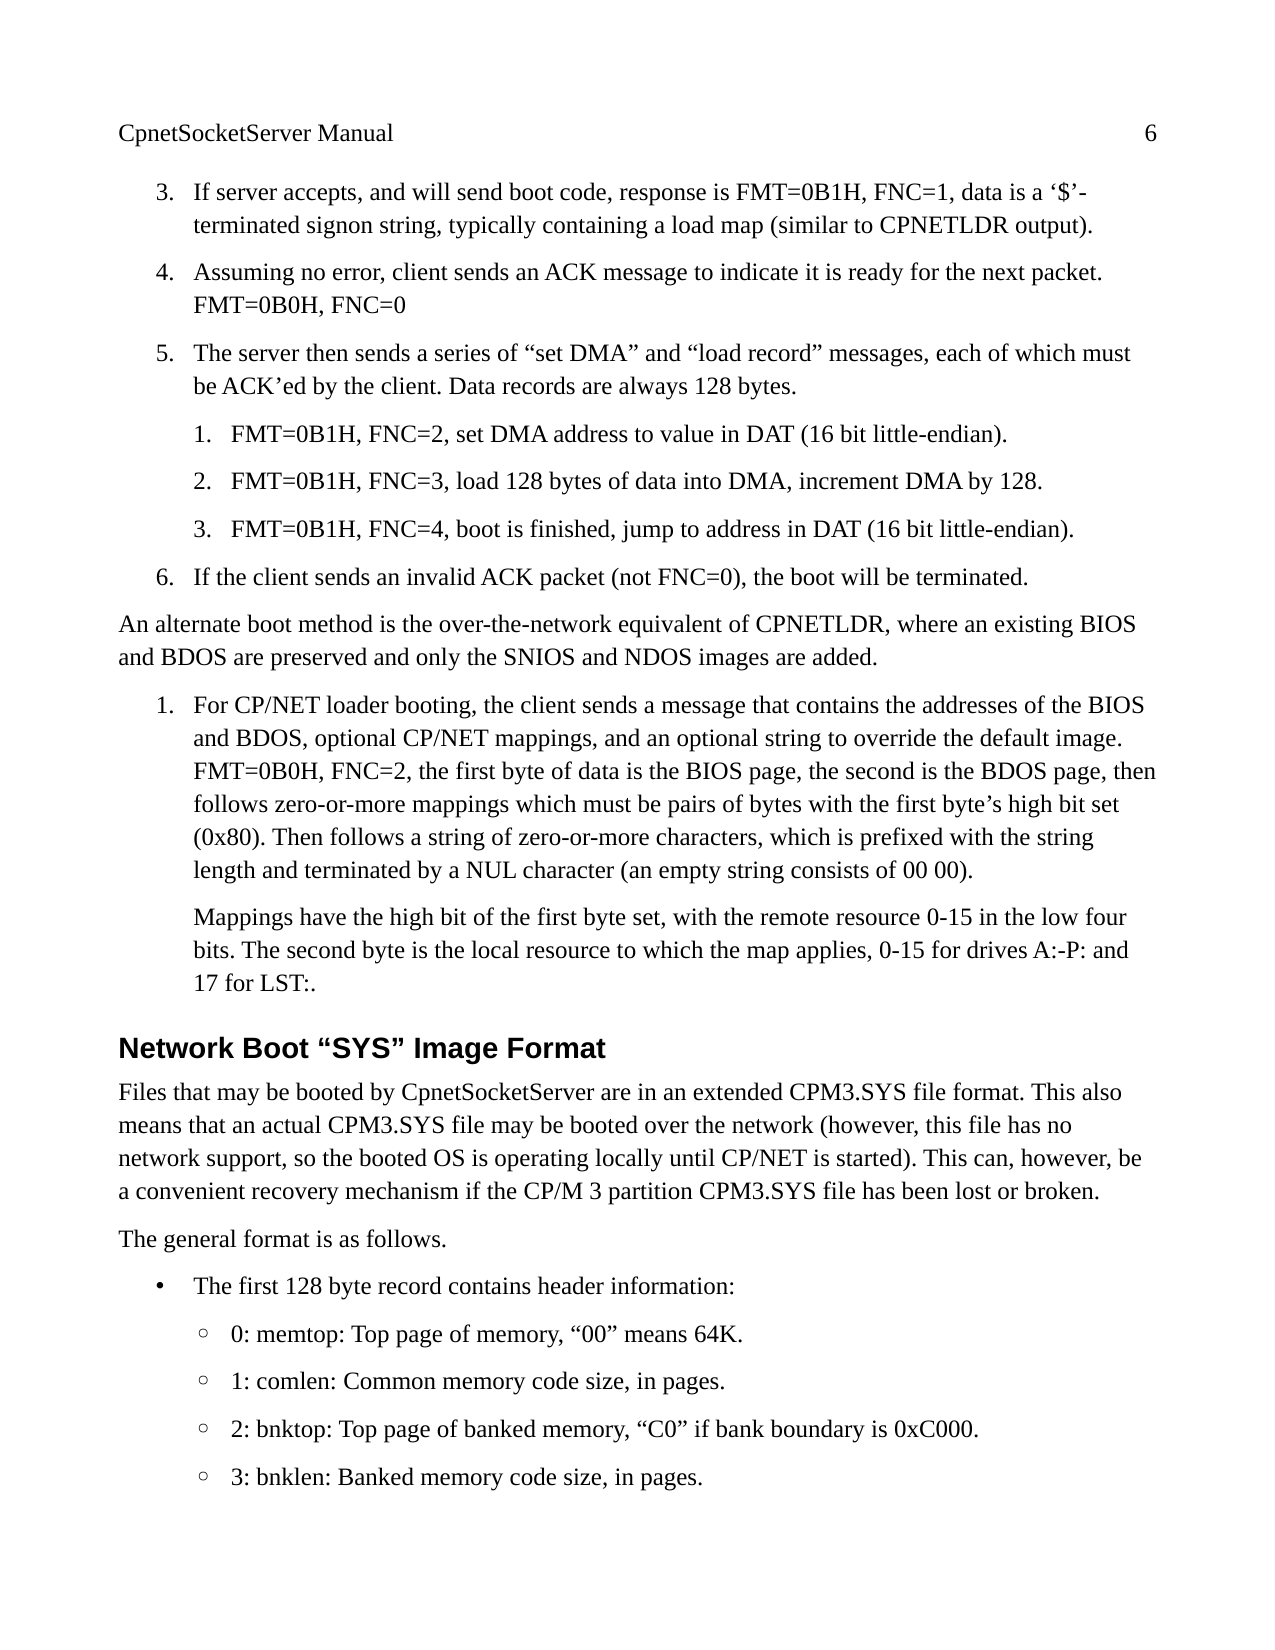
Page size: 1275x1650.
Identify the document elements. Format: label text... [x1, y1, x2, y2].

list Mappings have the high bit of the first byte set, with the remote resource 0-15 in the low four bits. The second byte is the local resource to which the map applies, 0-15 for drives A:-P: and 17 for LST:. [156, 902, 1157, 997]
text Files that may be booted by CpnetSocketServer are in an extended CPM3.SYS file format. This also means that an actual CPM3.SYS file may be booted over the network (however, this file has no network support, so the booted OS is operating locally until CP/NET is started). This can, however, be a convenient recovery mechanism if the CP/M 3 partition CPM3.SYS file has been lost or broken. [118, 1077, 1157, 1205]
list The first 128 byte record contains header information: [156, 1271, 1157, 1300]
list The server then sends a series of “set DMA” and “load record” messages, each of which must be ACK’ed by the client. Data records are always 128 bytes. [156, 338, 1157, 400]
list For CP/NET loader booting, the client sends a message that contains the addresses of the BIOS and BDOS, optional CP/NET mappings, and an optional string to override the default image. FMT=0B0H, FNC=2, the first byte of data is the BIOS page, the second is the BDOS page, then follows zero-or-more mappings which must be pairs of bytes with the first byte’s high bit set (0x80). Then follows a string of zero-or-more characters, which is prefixed with the string length and terminated by a NUL character (an empty string consists of 00 00). [156, 690, 1157, 884]
text The general format is as follows. [118, 1224, 1157, 1252]
text An alternate boot method is the over-the-network equivalent of CPNETLDR, where an existing BIOS and BDOS are preserved and only the SNIOS and NDOS images are added. [118, 609, 1157, 671]
list FMT=0B1H, FNC=4, boot is finished, jump to address in DAT (16 bit little-endian). [193, 514, 1157, 543]
subtitle Network Boot “SYS” Image Format [118, 1031, 1157, 1064]
list If the client sends an invalid ACK packet (not FNC=0), the boot will be terminated. [156, 562, 1157, 590]
list If server accepts, and will send boot code, response is FMT=0B1H, FNC=1, data is a ‘$’-terminated signon string, typically containing a load map (similar to CPNETLDR output). [156, 177, 1157, 239]
list Assuming no error, client sends an ACK message to indicate it is ready for the next packet. FMT=0B0H, FNC=0 [156, 257, 1157, 319]
list 3: bnklen: Banked memory code size, in pages. [193, 1462, 1157, 1490]
list FMT=0B1H, FNC=2, set DMA address to value in DAT (16 bit little-endian). [193, 419, 1157, 447]
list FMT=0B1H, FNC=3, load 128 bytes of data into DMA, increment DMA by 128. [193, 466, 1157, 495]
list 0: memtop: Top page of memory, “00” means 64K. [193, 1319, 1157, 1348]
list 2: bnktop: Top page of banked memory, “C0” if bank boundary is 0xC000. [193, 1414, 1157, 1443]
list 1: comlen: Common memory code size, in pages. [193, 1366, 1157, 1395]
